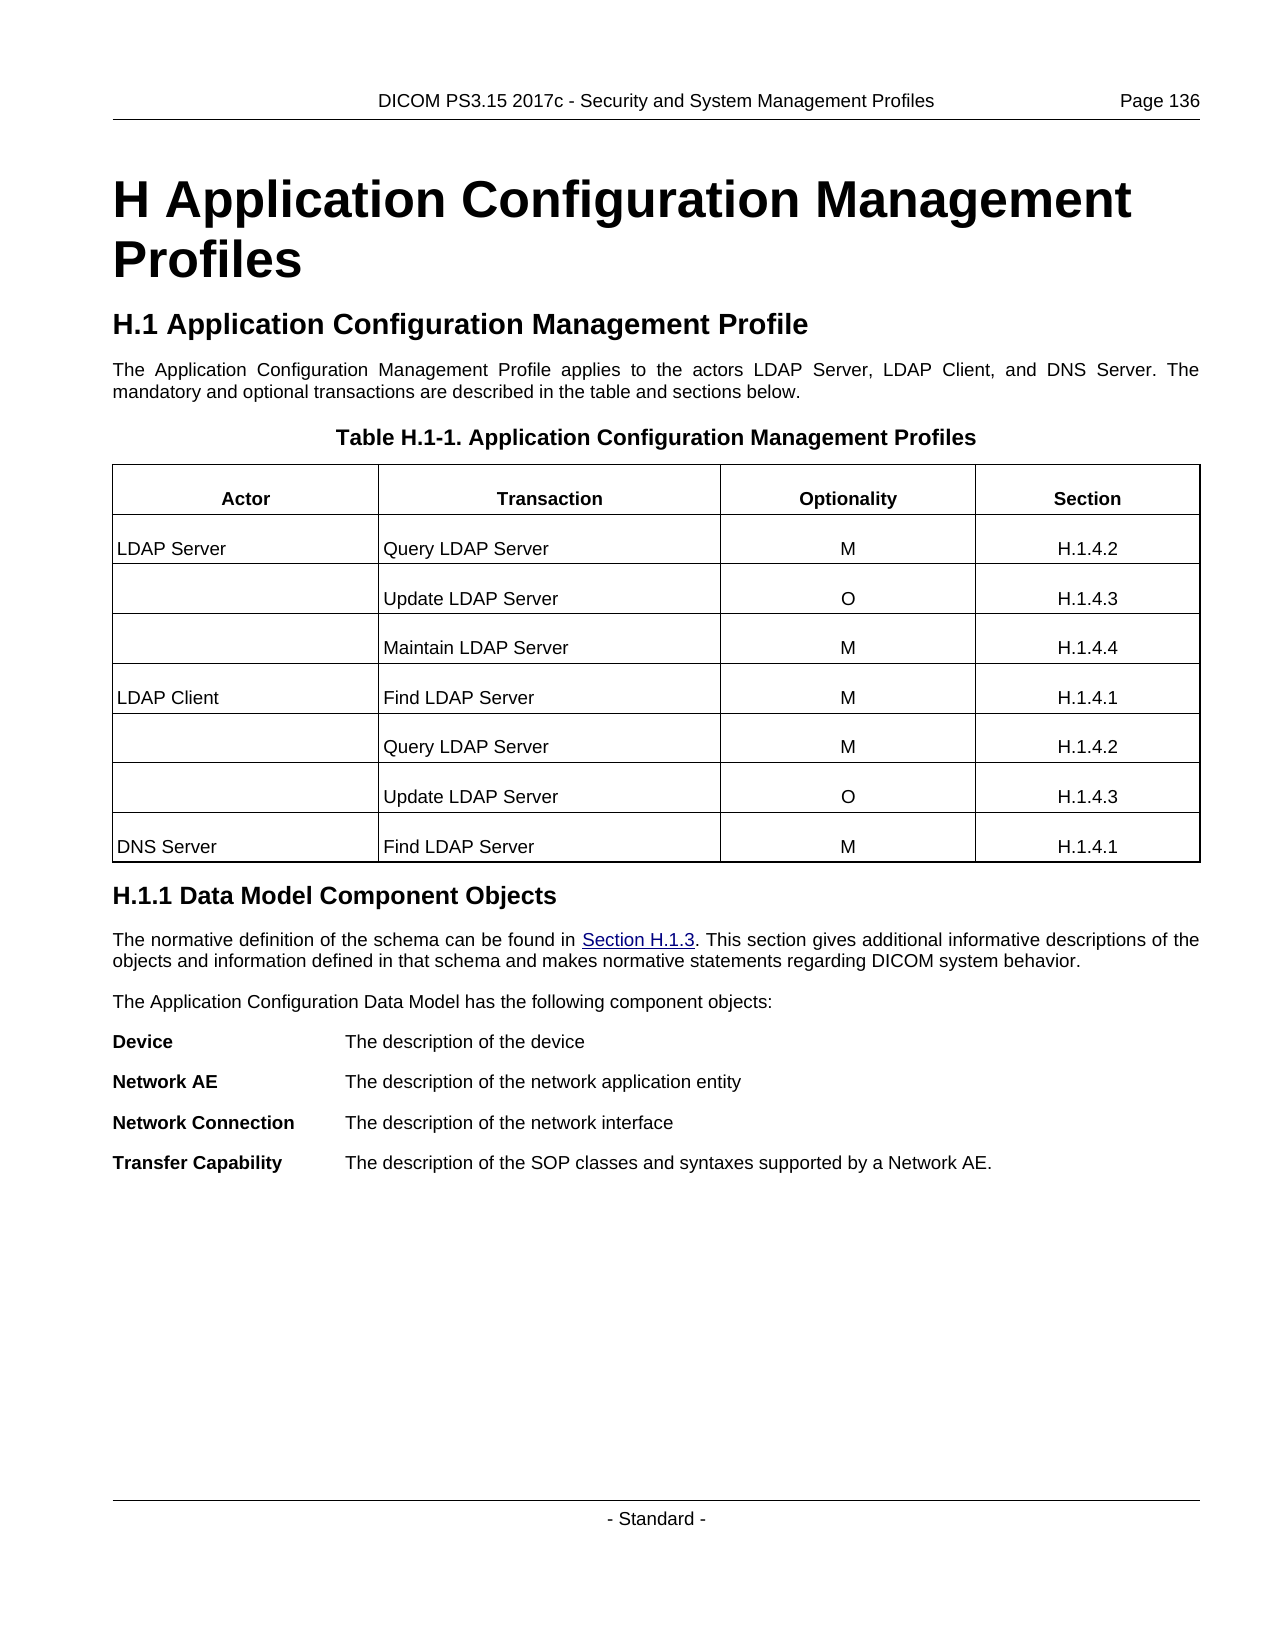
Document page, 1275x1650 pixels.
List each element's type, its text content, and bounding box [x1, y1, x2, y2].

table_cell Query LDAP Server [379, 714, 720, 762]
text Device The description of the device [112, 1031, 1200, 1052]
table_header Transaction [379, 465, 720, 514]
table_cell Query LDAP Server [379, 515, 720, 563]
table_cell M [721, 515, 975, 563]
table_header Optionality [721, 465, 975, 514]
text Network AE The description of the network application entity [112, 1071, 1200, 1093]
table_cell H.1.4.1 [976, 813, 1199, 861]
table_cell H.1.4.1 [976, 664, 1199, 712]
text H Application Configuration Management Profiles [112, 169, 1200, 288]
table_cell Update LDAP Server [379, 763, 720, 812]
table_cell [113, 763, 378, 812]
table_cell H.1.4.2 [976, 515, 1199, 563]
table_cell [113, 614, 378, 663]
table_cell H.1.4.3 [976, 564, 1199, 613]
text H.1.1 Data Model Component Objects [112, 881, 1200, 910]
table_header Actor [113, 465, 378, 514]
table_cell H.1.4.2 [976, 714, 1199, 762]
text Transfer Capability The description of the SOP classes and syntaxes supported by a Network AE. [112, 1152, 1200, 1173]
table_cell M [721, 664, 975, 712]
table_cell [113, 564, 378, 613]
table_cell O [721, 564, 975, 613]
text Table H.1-1. Application Configuration Management Profiles [112, 424, 1200, 450]
table_header Section [976, 465, 1199, 514]
table_cell Update LDAP Server [379, 564, 720, 613]
text The Application Configuration Data Model has the following component objects: [112, 991, 1200, 1012]
table_cell LDAP Server [113, 515, 378, 563]
table_cell H.1.4.3 [976, 763, 1199, 812]
table_cell M [721, 813, 975, 861]
table_cell M [721, 714, 975, 762]
table_cell [113, 714, 378, 762]
table_cell LDAP Client [113, 664, 378, 712]
table_cell Find LDAP Server [379, 813, 720, 861]
table_cell M [721, 614, 975, 663]
text H.1 Application Configuration Management Profile [112, 307, 1200, 340]
text The normative definition of the schema can be found in Section H.1.3. This section gives additional informative descriptions of the objects and information defined in that schema and makes normative statements regarding DICOM system behavior. [112, 929, 1200, 972]
text The Application Configuration Management Profile applies to the actors LDAP Server, LDAP Client, and DNS Server. The mandatory and optional transactions are described in the table and sections below. [112, 359, 1200, 402]
text Network Connection The description of the network interface [112, 1112, 1200, 1133]
table_cell H.1.4.4 [976, 614, 1199, 663]
table_cell O [721, 763, 975, 812]
table_cell Maintain LDAP Server [379, 614, 720, 663]
table_cell Find LDAP Server [379, 664, 720, 712]
table_cell DNS Server [113, 813, 378, 861]
